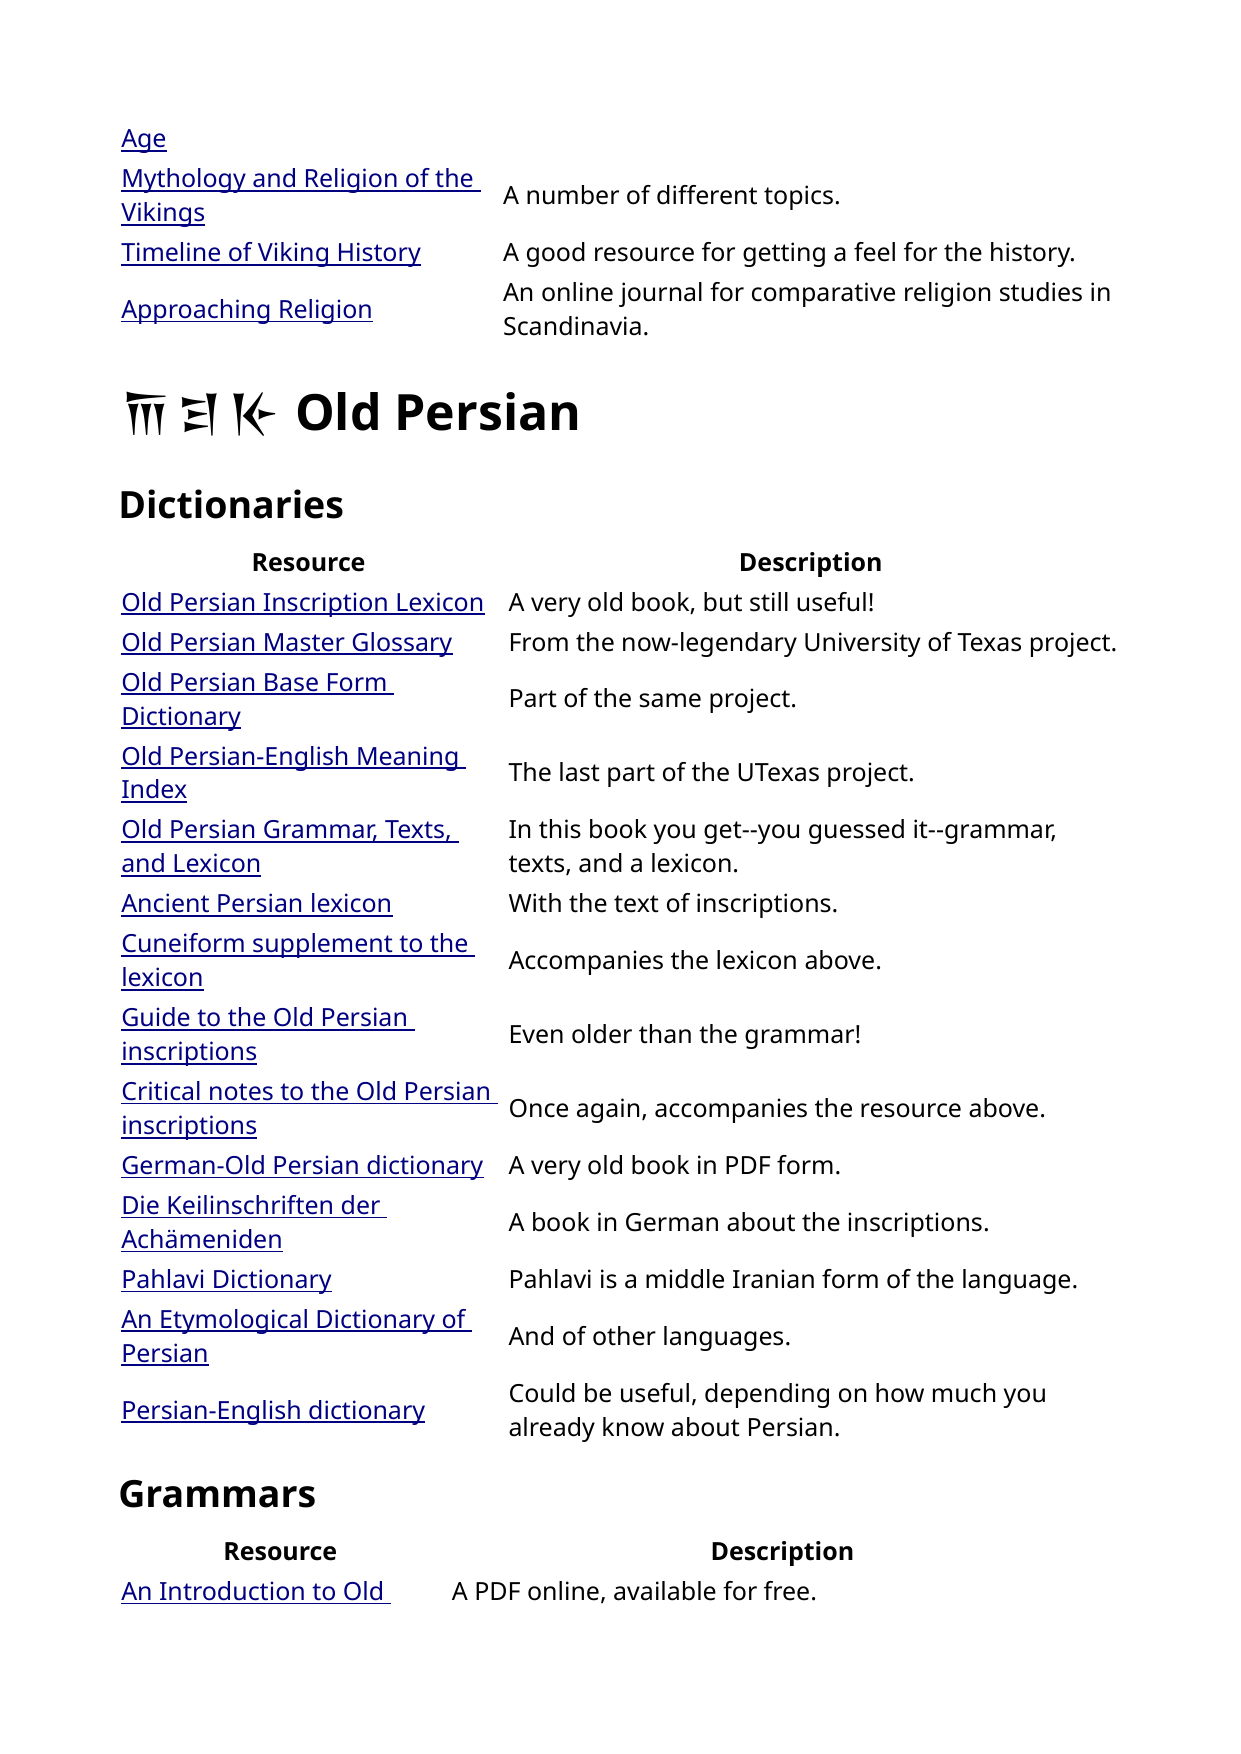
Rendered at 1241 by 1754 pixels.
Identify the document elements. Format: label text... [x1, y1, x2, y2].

subtitle 𐎠𐎼𐎹 Old Persian [118, 377, 1122, 445]
table_cell Timeline of Viking History [118, 232, 500, 272]
table_cell Old Persian Grammar, Texts, and Lexicon [118, 809, 505, 883]
subtitle Grammars [118, 1467, 1122, 1518]
table_cell Old Persian-English Meaning Index [118, 735, 505, 809]
table_header Resource [118, 542, 505, 581]
table_header Description [449, 1531, 1122, 1571]
table_cell Age [118, 118, 500, 158]
table_cell And of other languages. [505, 1299, 1122, 1373]
table_cell From the now-legendary University of Texas project. [505, 621, 1122, 661]
table_cell Old Persian Base Form Dictionary [118, 661, 505, 735]
table_cell Once again, accompanies the resource above. [505, 1071, 1122, 1145]
table_cell An online journal for comparative religion studies in Scandinavia. [500, 272, 1122, 346]
subtitle Dictionaries [118, 478, 1122, 529]
table_cell With the text of inscriptions. [505, 883, 1122, 923]
table_header Resource [118, 1531, 449, 1571]
table_cell A number of different topics. [500, 158, 1122, 232]
table_cell Could be useful, depending on how much you already know about Persian. [505, 1373, 1122, 1447]
table_cell Part of the same project. [505, 661, 1122, 735]
table_cell An Etymological Dictionary of Persian [118, 1299, 505, 1373]
table_cell Die Keilinschriften der Achämeniden [118, 1185, 505, 1259]
table_cell Pahlavi Dictionary [118, 1259, 505, 1299]
table_cell Mythology and Religion of the Vikings [118, 158, 500, 232]
table_cell Approaching Religion [118, 272, 500, 346]
table_header Description [505, 542, 1122, 581]
table_cell Old Persian Inscription Lexicon [118, 581, 505, 621]
table_cell Guide to the Old Persian inscriptions [118, 997, 505, 1071]
table_cell Critical notes to the Old Persian inscriptions [118, 1071, 505, 1145]
table_cell In this book you get--you guessed it--grammar, texts, and a lexicon. [505, 809, 1122, 883]
table_cell A book in German about the inscriptions. [505, 1185, 1122, 1259]
table_cell A very old book in PDF form. [505, 1145, 1122, 1185]
table_cell Persian-English dictionary [118, 1373, 505, 1447]
table_cell A very old book, but still useful! [505, 581, 1122, 621]
table_cell Cuneiform supplement to the lexicon [118, 923, 505, 997]
table_cell Ancient Persian lexicon [118, 883, 505, 923]
table_cell The last part of the UTexas project. [505, 735, 1122, 809]
table_cell Pahlavi is a middle Iranian form of the language. [505, 1259, 1122, 1299]
table_cell An Introduction to Old [118, 1571, 449, 1611]
table_cell [500, 118, 1122, 158]
table_cell German-Old Persian dictionary [118, 1145, 505, 1185]
table_cell A good resource for getting a feel for the history. [500, 232, 1122, 272]
table_cell Old Persian Master Glossary [118, 621, 505, 661]
table_cell Even older than the grammar! [505, 997, 1122, 1071]
table_cell Accompanies the lexicon above. [505, 923, 1122, 997]
table_cell A PDF online, available for free. [449, 1571, 1122, 1611]
